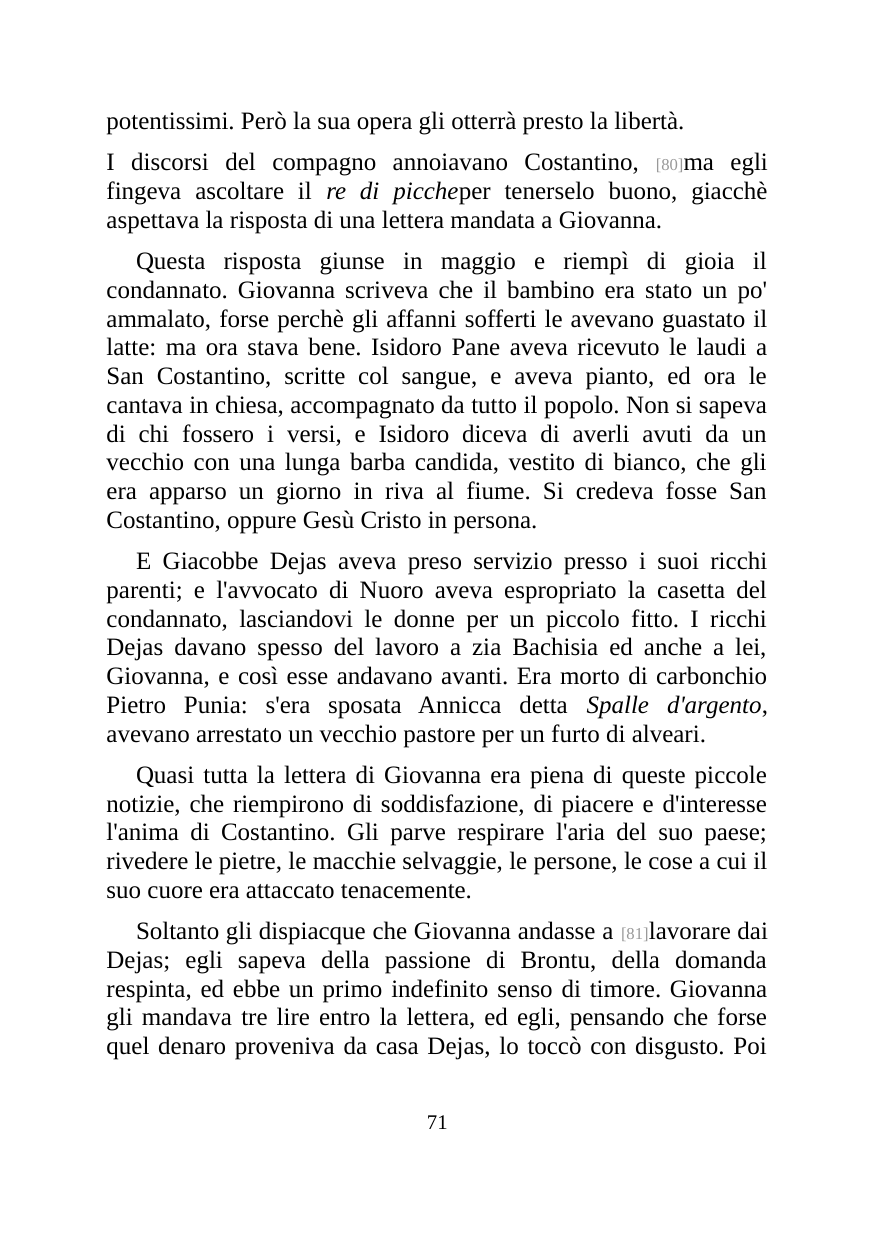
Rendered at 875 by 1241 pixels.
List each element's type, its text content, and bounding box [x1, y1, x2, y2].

text Quasi tutta la lettera di Giovanna era piena di queste piccole notizie, che riempirono di soddisfazione, di piacere e d'interesse l'anima di Costantino. Gli parve respirare l'aria del suo paese; rivedere le pietre, le macchie selvaggie, le persone, le cose a cui il suo cuore era attaccato tenacemente. [106, 760, 768, 904]
text potentissimi. Però la sua opera gli otterrà presto la libertà. [106, 106, 768, 135]
text E Giacobbe Dejas aveva preso servizio presso i suoi ricchi parenti; e l'avvocato di Nuoro aveva espropriato la casetta del condannato, lasciandovi le donne per un piccolo fitto. I ricchi Dejas davano spesso del lavoro a zia Bachisia ed anche a lei, Giovanna, e così esse andavano avanti. Era morto di carbonchio Pietro Punia: s'era sposata Annicca detta Spalle d'argento, avevano arrestato un vecchio pastore per un furto di alveari. [106, 546, 768, 747]
text I discorsi del compagno annoiavano Costantino, [80]ma egli fingeva ascoltare il re di piccheper tenerselo buono, giacchè aspettava la risposta di una lettera mandata a Giovanna. [106, 147, 768, 234]
text Soltanto gli dispiacque che Giovanna andasse a [81]lavorare dai Dejas; egli sapeva della passione di Brontu, della domanda respinta, ed ebbe un primo indefinito senso di timore. Giovanna gli mandava tre lire entro la lettera, ed egli, pensando che forse quel denaro proveniva da casa Dejas, lo toccò con disgusto. Poi [106, 916, 768, 1060]
text Questa risposta giunse in maggio e riempì di gioia il condannato. Giovanna scriveva che il bambino era stato un po' ammalato, forse perchè gli affanni sofferti le avevano guastato il latte: ma ora stava bene. Isidoro Pane aveva ricevuto le laudi a San Costantino, scritte col sangue, e aveva pianto, ed ora le cantava in chiesa, accompagnato da tutto il popolo. Non si sapeva di chi fossero i versi, e Isidoro diceva di averli avuti da un vecchio con una lunga barba candida, vestito di bianco, che gli era apparso un giorno in riva al fiume. Si credeva fosse San Costantino, oppure Gesù Cristo in persona. [106, 246, 768, 534]
